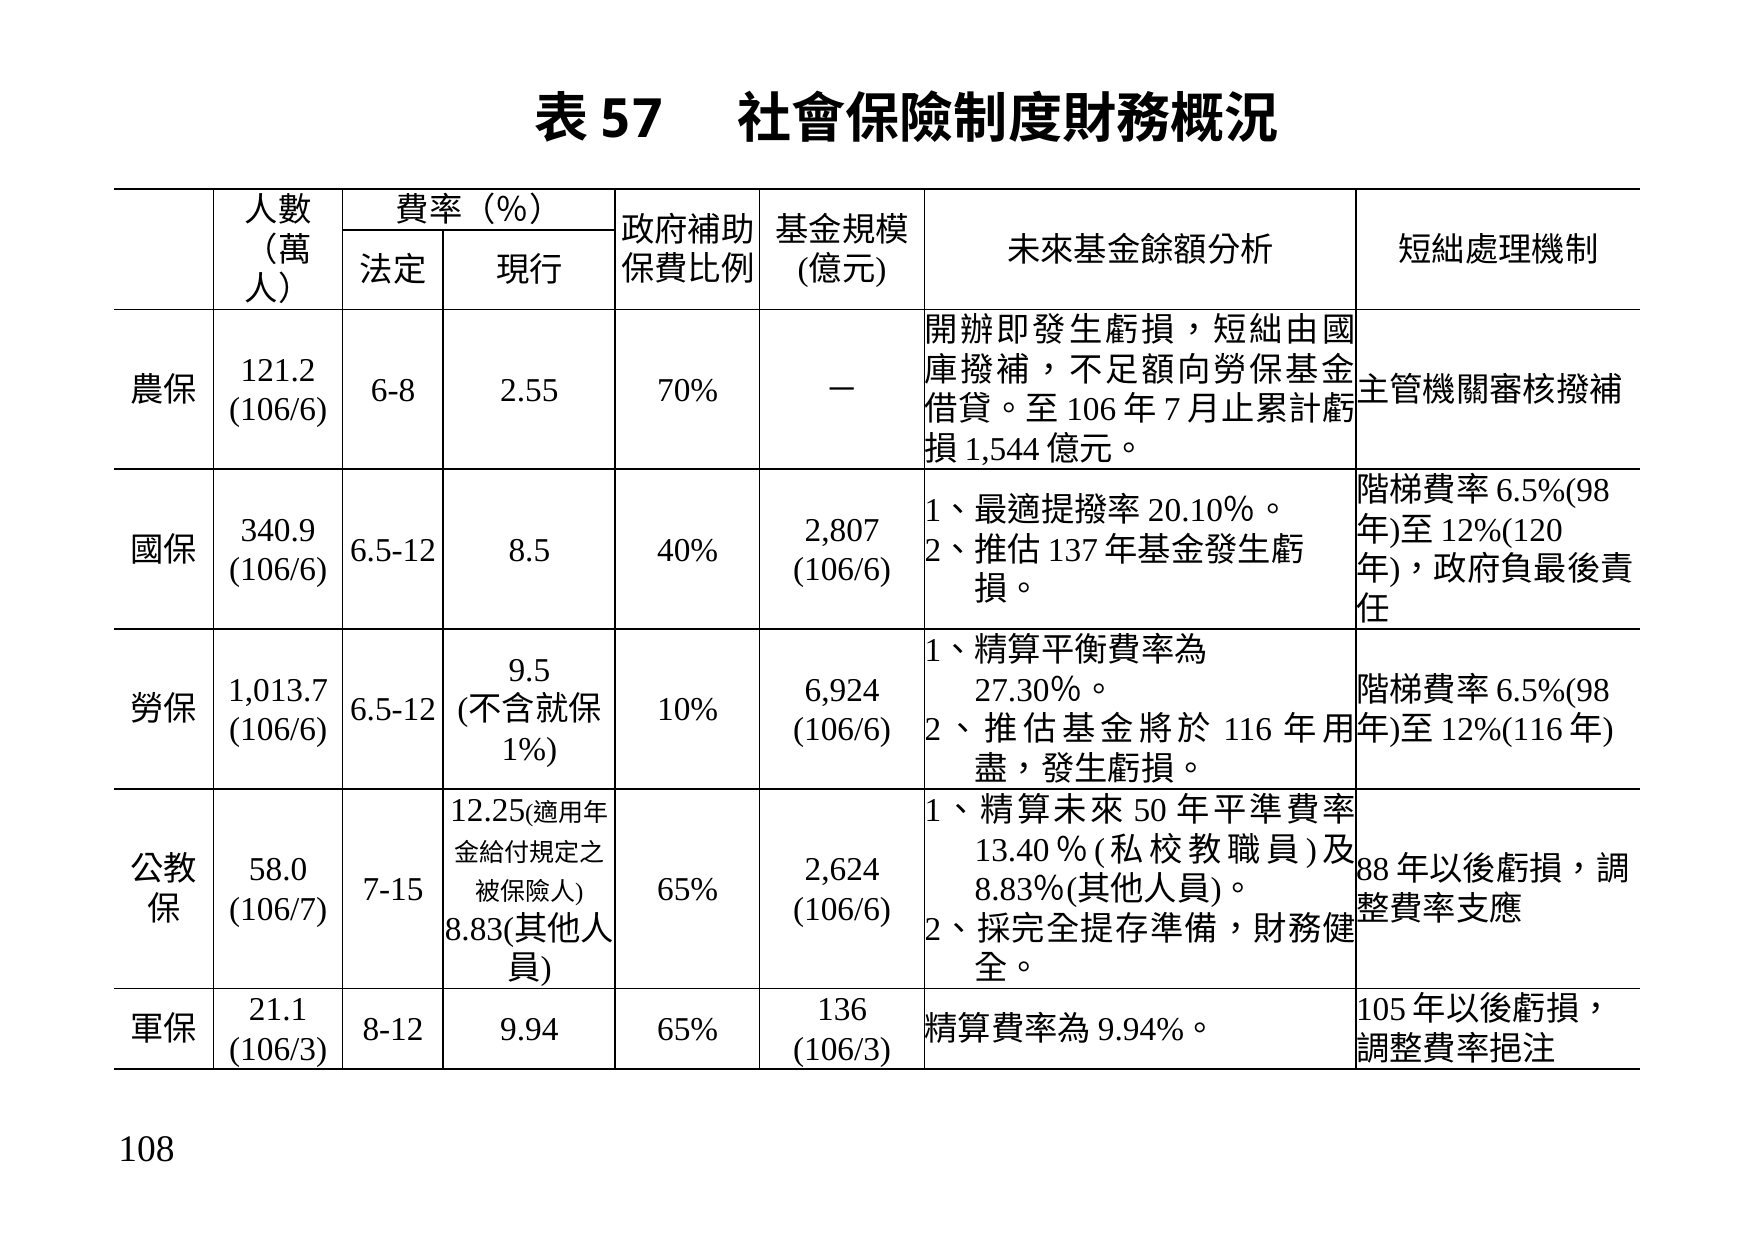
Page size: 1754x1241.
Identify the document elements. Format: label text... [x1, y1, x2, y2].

table_cell 10% [616, 630, 759, 788]
table_header 未來基金餘額分析 [925, 190, 1355, 308]
table_cell 國保 [114, 470, 213, 628]
table_cell 340.9 (106/6) [214, 470, 342, 628]
table_cell 65% [616, 989, 759, 1068]
table_cell 1、精算未來50年平準費率13.40％(私校教職員)及8.83％(其他人員)。 2、採完全提存準備，財務健全。 [925, 790, 1355, 988]
table_cell 農保 [114, 310, 213, 468]
table_cell 階梯費率6.5%(98年)至12%(116年) [1357, 630, 1640, 788]
table_header 人數 （萬人） [214, 190, 342, 308]
table_cell 121.2 (106/6) [214, 310, 342, 468]
table_cell 6.5-12 [343, 470, 442, 628]
table_cell 2,624 (106/6) [760, 790, 924, 988]
table_cell 6,924 (106/6) [760, 630, 924, 788]
table_header 基金規模 (億元) [760, 190, 924, 308]
table_cell 階梯費率6.5%(98年)至12%(120年)，政府負最後責任 [1357, 470, 1640, 628]
table_cell 主管機關審核撥補 [1357, 310, 1640, 468]
table_cell 2.55 [444, 310, 614, 468]
table_cell 公教保 [114, 790, 213, 988]
table_cell 7-15 [343, 790, 442, 988]
table_cell 21.1 (106/3) [214, 989, 342, 1068]
table_cell 70% [616, 310, 759, 468]
table_cell 105年以後虧損，調整費率挹注 [1357, 989, 1640, 1068]
table_cell 法定 [343, 231, 442, 308]
table_cell 1,013.7 (106/6) [214, 630, 342, 788]
table_cell 9.5 (不含就保1%) [444, 630, 614, 788]
table_cell 現行 [444, 231, 614, 308]
table_cell 開辦即發生虧損，短絀由國庫撥補，不足額向勞保基金借貸。至106年7月止累計虧損1,544億元。 [925, 310, 1355, 468]
table_cell 12.25(適用年金給付規定之被保險人) 8.83(其他人員) [444, 790, 614, 988]
table_cell 88年以後虧損，調整費率支應 [1357, 790, 1640, 988]
table_cell 9.94 [444, 989, 614, 1068]
table_cell 136 (106/3) [760, 989, 924, 1068]
table_cell 精算費率為9.94%。 [925, 989, 1355, 1068]
table_cell 58.0 (106/7) [214, 790, 342, 988]
table_cell 軍保 [114, 989, 213, 1068]
table_cell 2,807 (106/6) [760, 470, 924, 628]
table_cell － [760, 310, 924, 468]
table_cell 65% [616, 790, 759, 988]
table_cell 1、精算平衡費率為27.30％。 2、推估基金將於116年用盡，發生虧損。 [925, 630, 1355, 788]
table_cell 8.5 [444, 470, 614, 628]
table_cell 8-12 [343, 989, 442, 1068]
table_header 政府補助 保費比例 [616, 190, 759, 308]
table_cell 6.5-12 [343, 630, 442, 788]
table_cell 勞保 [114, 630, 213, 788]
table_header 短絀處理機制 [1357, 190, 1640, 308]
table_cell 40% [616, 470, 759, 628]
table_cell 1、最適提撥率20.10％。 2、推估137年基金發生虧損。 [925, 470, 1355, 628]
table_cell 6-8 [343, 310, 442, 468]
table_header [114, 190, 213, 308]
text 表57 社會保險制度財務概況 [118, 74, 1636, 153]
table_header 費率（％） [343, 190, 614, 229]
